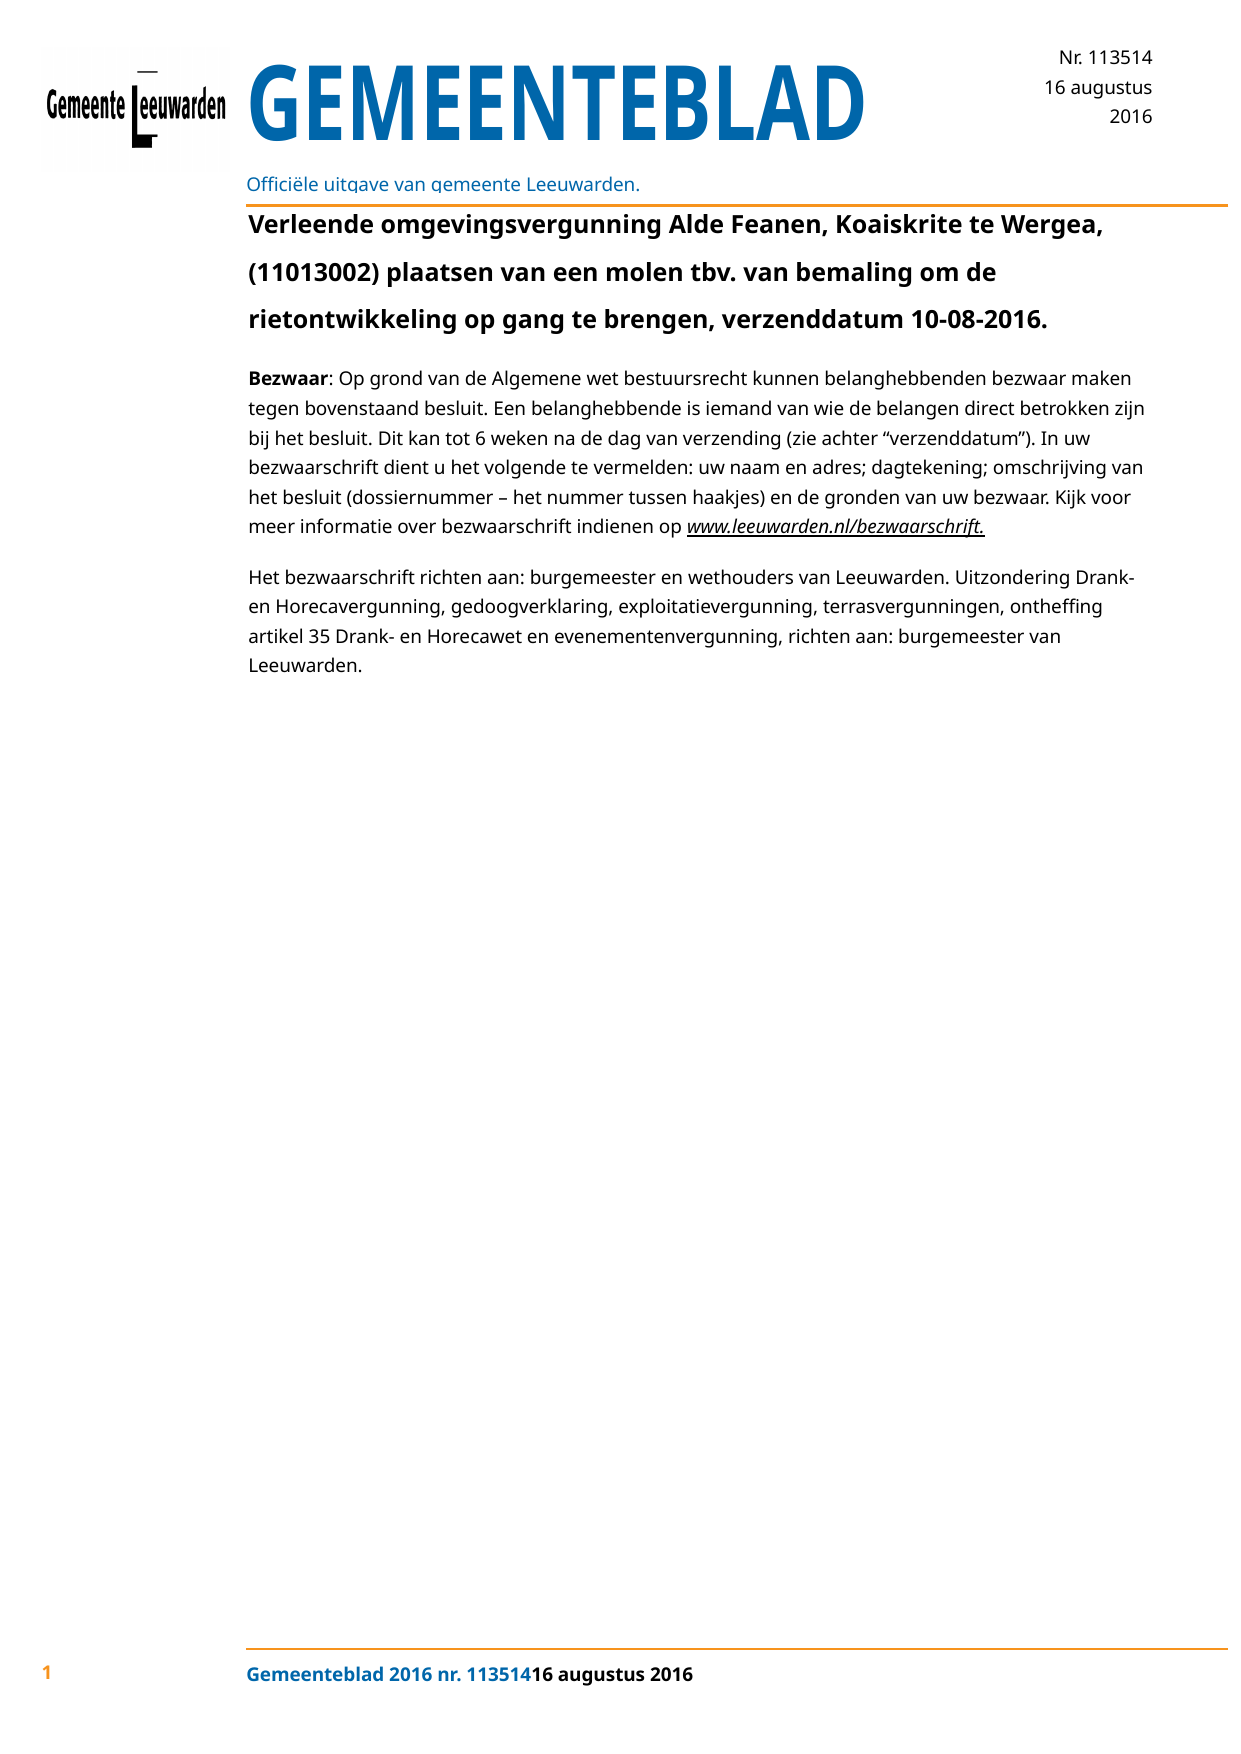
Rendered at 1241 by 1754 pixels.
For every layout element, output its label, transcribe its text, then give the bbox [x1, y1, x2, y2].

picture [41, 47, 231, 172]
text Het bezwaarschrift richten aan: burgemeester en wethouders van Leeuwarden. Uitzondering Drank- en Horecavergunning, gedoogverklaring, exploitatievergunning, terrasvergunningen, ontheffing artikel 35 Drank- en Horecawet en evenementenvergunning, richten aan: burgemeester van Leeuwarden. [248, 564, 1152, 678]
text Verleende omgevingsvergunning Alde Feanen, Koaiskrite te Wergea, (11013002) plaatsen van een molen tbv. van bemaling om de rietontwikkeling op gang te brengen, verzenddatum 10-08-2016. [248, 207, 1152, 336]
text Bezwaar: Op grond van de Algemene wet bestuursrecht kunnen belanghebbenden bezwaar maken tegen bovenstaand besluit. Een belanghebbende is iemand van wie de belangen direct betrokken zijn bij het besluit. Dit kan tot 6 weken na de dag van verzending (zie achter “verzenddatum”). In uw bezwaarschrift dient u het volgende te vermelden: uw naam en adres; dagtekening; omschrijving van het besluit (dossiernummer – het nummer tussen haakjes) en de gronden van uw bezwaar. Kijk voor meer informatie over bezwaarschrift indienen op www.leeuwarden.nl/bezwaarschrift. [248, 366, 1152, 539]
